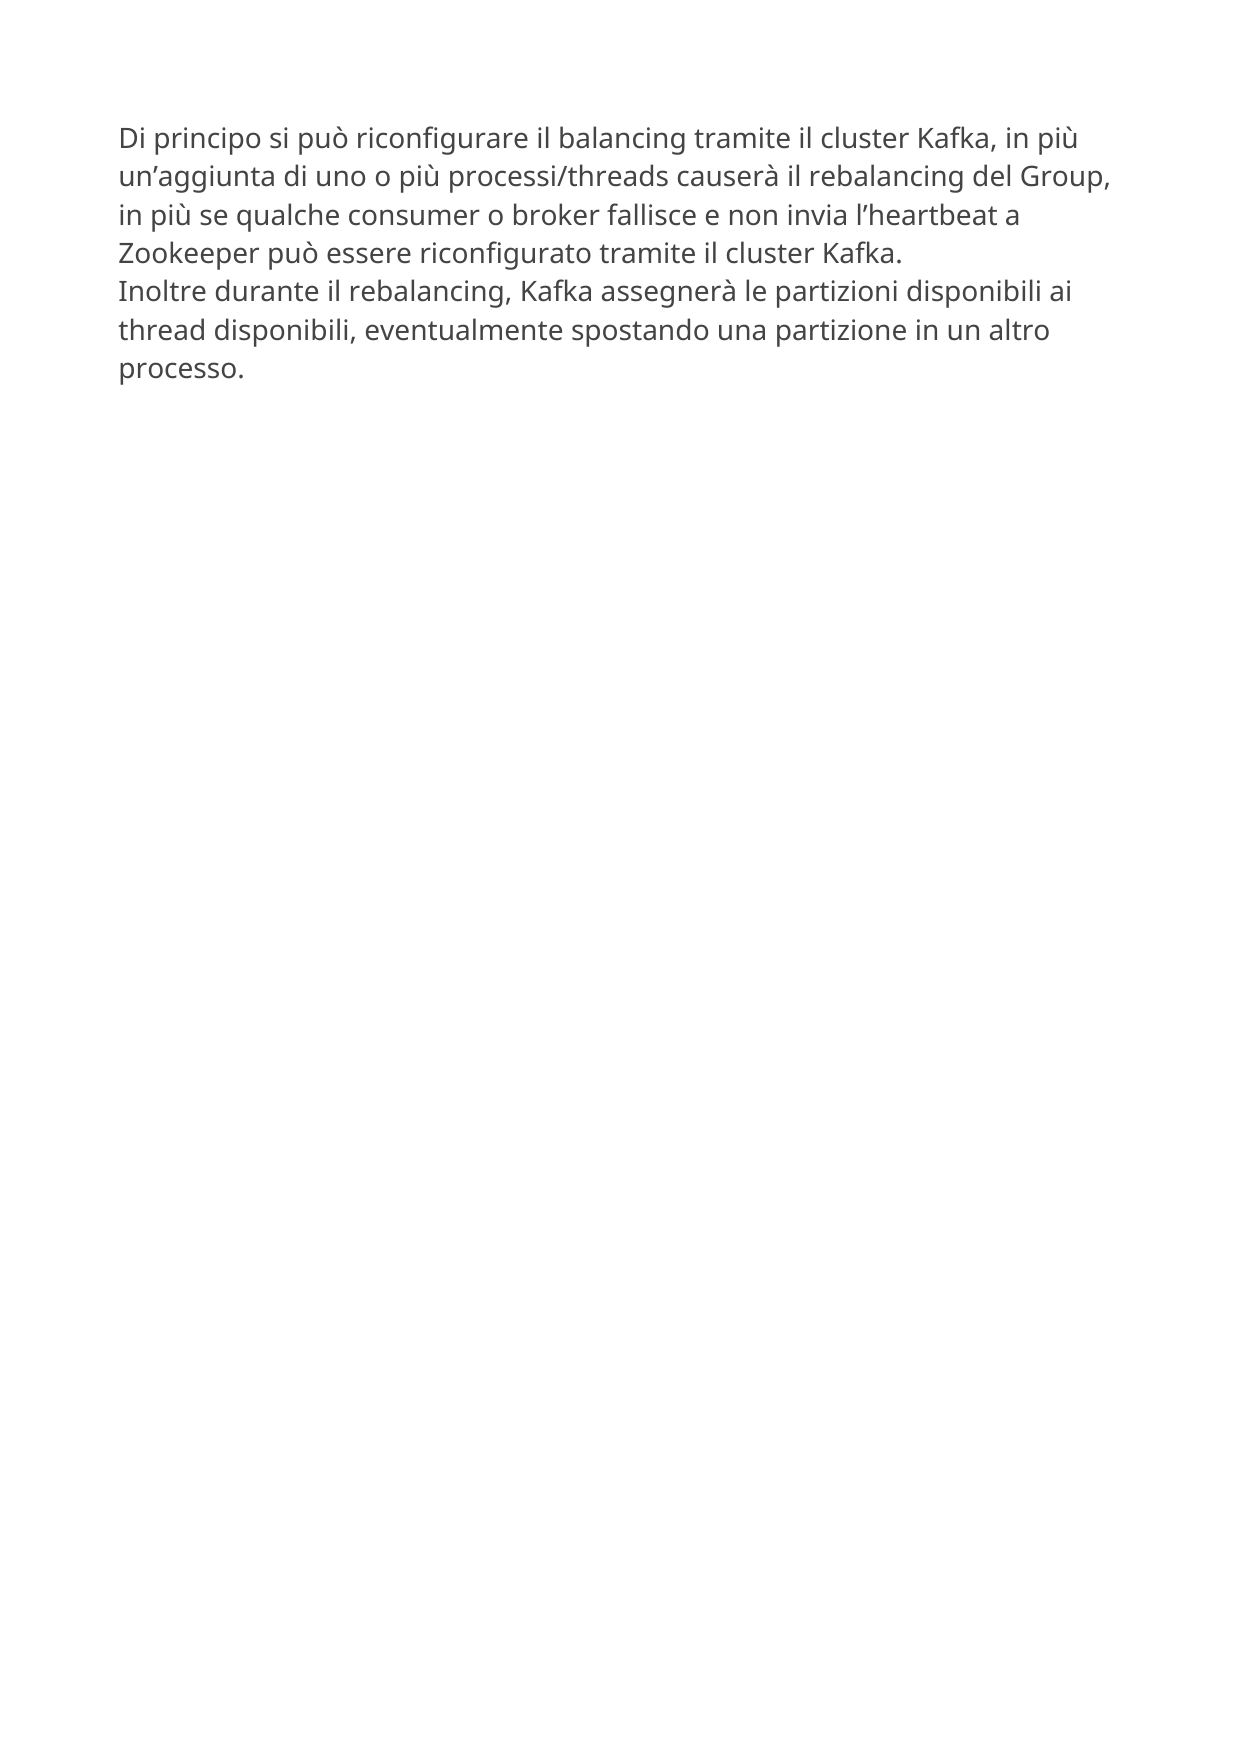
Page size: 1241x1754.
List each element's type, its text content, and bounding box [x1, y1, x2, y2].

text Inoltre durante il rebalancing, Kafka assegnerà le partizioni disponibili ai thread disponibili, eventualmente spostando una partizione in un altro processo. [118, 271, 1122, 386]
text Di principo si può riconfigurare il balancing tramite il cluster Kafka, in più un’aggiunta di uno o più processi/threads causerà il rebalancing del Group, in più se qualche consumer o broker fallisce e non invia l’heartbeat a Zookeeper può essere riconfigurato tramite il cluster Kafka. [118, 118, 1122, 271]
